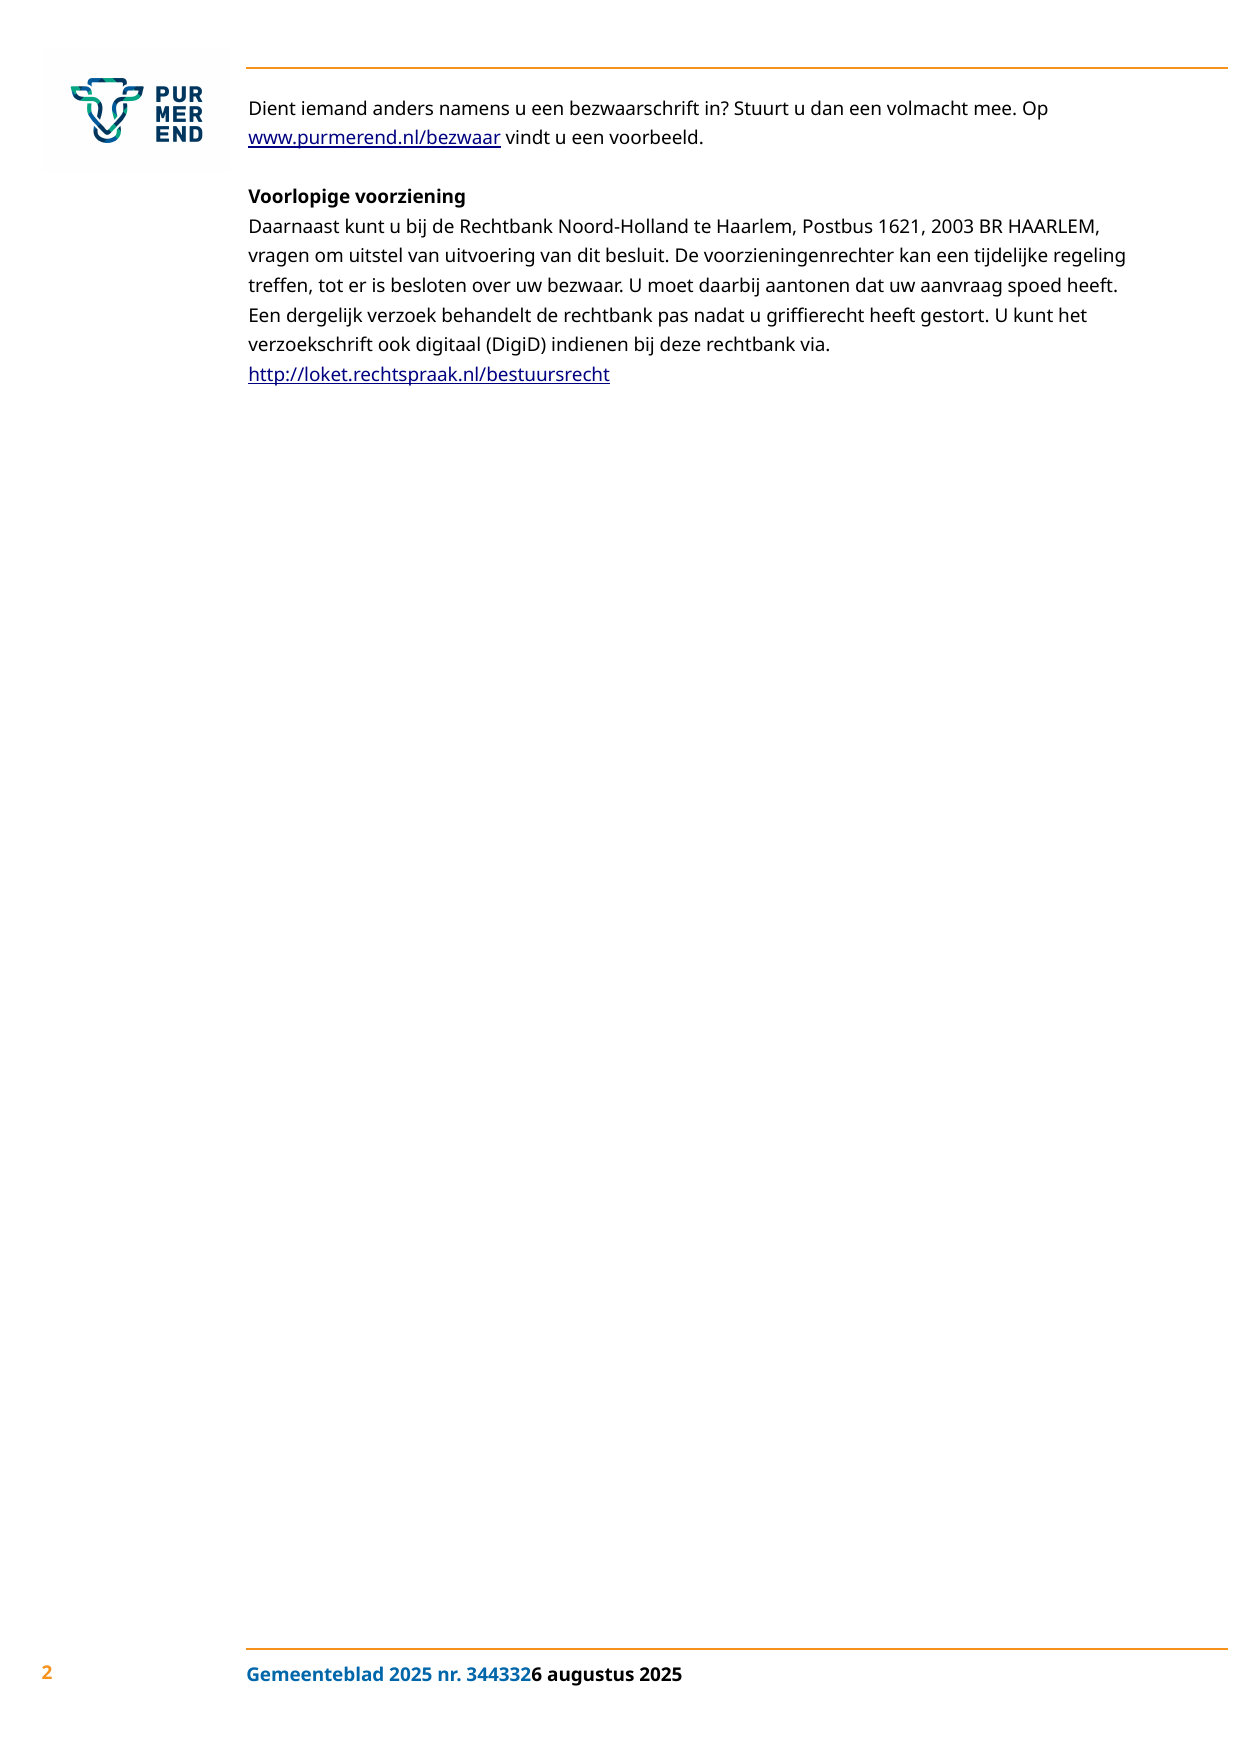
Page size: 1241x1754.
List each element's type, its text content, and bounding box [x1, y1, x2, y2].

table_header Dient iemand anders namens u een bezwaarschrift in? Stuurt u dan een volmacht mee. Op www.purmerend.nl/bezwaar vindt u een voorbeeld. Voorlopige voorziening Daarnaast kunt u bij de Rechtbank Noord-Holland te Haarlem, Postbus 1621, 2003 BR HAARLEM, vragen om uitstel van uitvoering van dit besluit. De voorzieningenrechter kan een tijdelijke regeling treffen, tot er is besloten over uw bezwaar. U moet daarbij aantonen dat uw aanvraag spoed heeft. Een dergelijk verzoek behandelt de rechtbank pas nadat u griffierecht heeft gestort. U kunt het verzoekschrift ook digitaal (DigiD) indienen bij deze rechtbank via. http://loket.rechtspraak.nl/bestuursrecht [248, 95, 1152, 387]
picture [41, 47, 231, 172]
